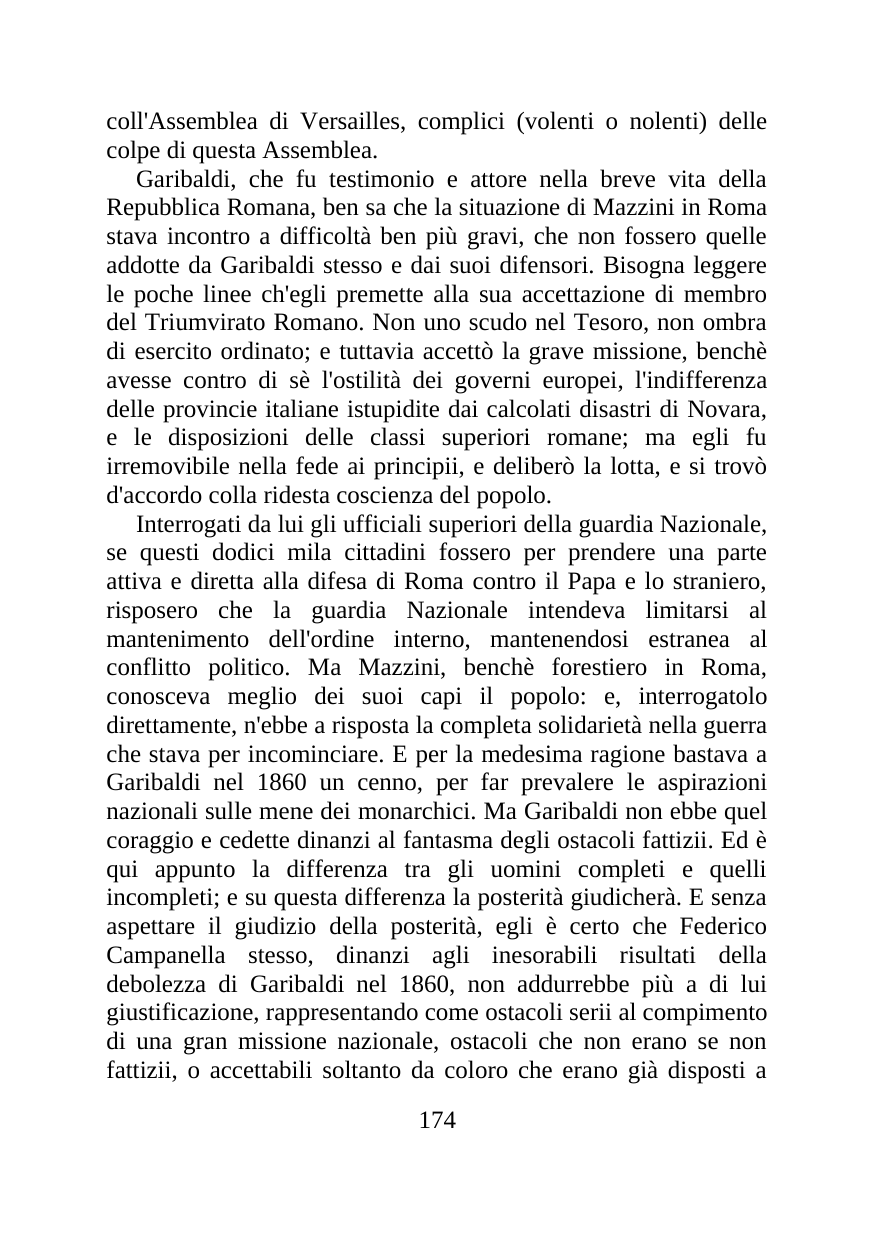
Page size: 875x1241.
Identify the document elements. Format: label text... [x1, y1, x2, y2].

text coll'Assemblea di Versailles, complici (volenti o nolenti) delle colpe di questa Assemblea. [106, 106, 768, 164]
text Interrogati da lui gli ufficiali superiori della guardia Nazionale, se questi dodici mila cittadini fossero per prendere una parte attiva e diretta alla difesa di Roma contro il Papa e lo straniero, risposero che la guardia Nazionale intendeva limitarsi al mantenimento dell'ordine interno, mantenendosi estranea al conflitto politico. Ma Mazzini, benchè forestiero in Roma, conosceva meglio dei suoi capi il popolo: e, interrogatolo direttamente, n'ebbe a risposta la completa solidarietà nella guerra che stava per incominciare. E per la medesima ragione bastava a Garibaldi nel 1860 un cenno, per far prevalere le aspirazioni nazionali sulle mene dei monarchici. Ma Garibaldi non ebbe quel coraggio e cedette dinanzi al fantasma degli ostacoli fattizii. Ed è qui appunto la differenza tra gli uomini completi e quelli incompleti; e su questa differenza la posterità giudicherà. E senza aspettare il giudizio della posterità, egli è certo che Federico Campanella stesso, dinanzi agli inesorabili risultati della debolezza di Garibaldi nel 1860, non addurrebbe più a di lui giustificazione, rappresentando come ostacoli serii al compimento di una gran missione nazionale, ostacoli che non erano se non fattizii, o accettabili soltanto da coloro che erano già disposti a [106, 509, 768, 1084]
text Garibaldi, che fu testimonio e attore nella breve vita della Repubblica Romana, ben sa che la situazione di Mazzini in Roma stava incontro a difficoltà ben più gravi, che non fossero quelle addotte da Garibaldi stesso e dai suoi difensori. Bisogna leggere le poche linee ch'egli premette alla sua accettazione di membro del Triumvirato Romano. Non uno scudo nel Tesoro, non ombra di esercito ordinato; e tuttavia accettò la grave missione, benchè avesse contro di sè l'ostilità dei governi europei, l'indifferenza delle provincie italiane istupidite dai calcolati disastri di Novara, e le disposizioni delle classi superiori romane; ma egli fu irremovibile nella fede ai principii, e deliberò la lotta, e si trovò d'accordo colla ridesta coscienza del popolo. [106, 164, 768, 509]
